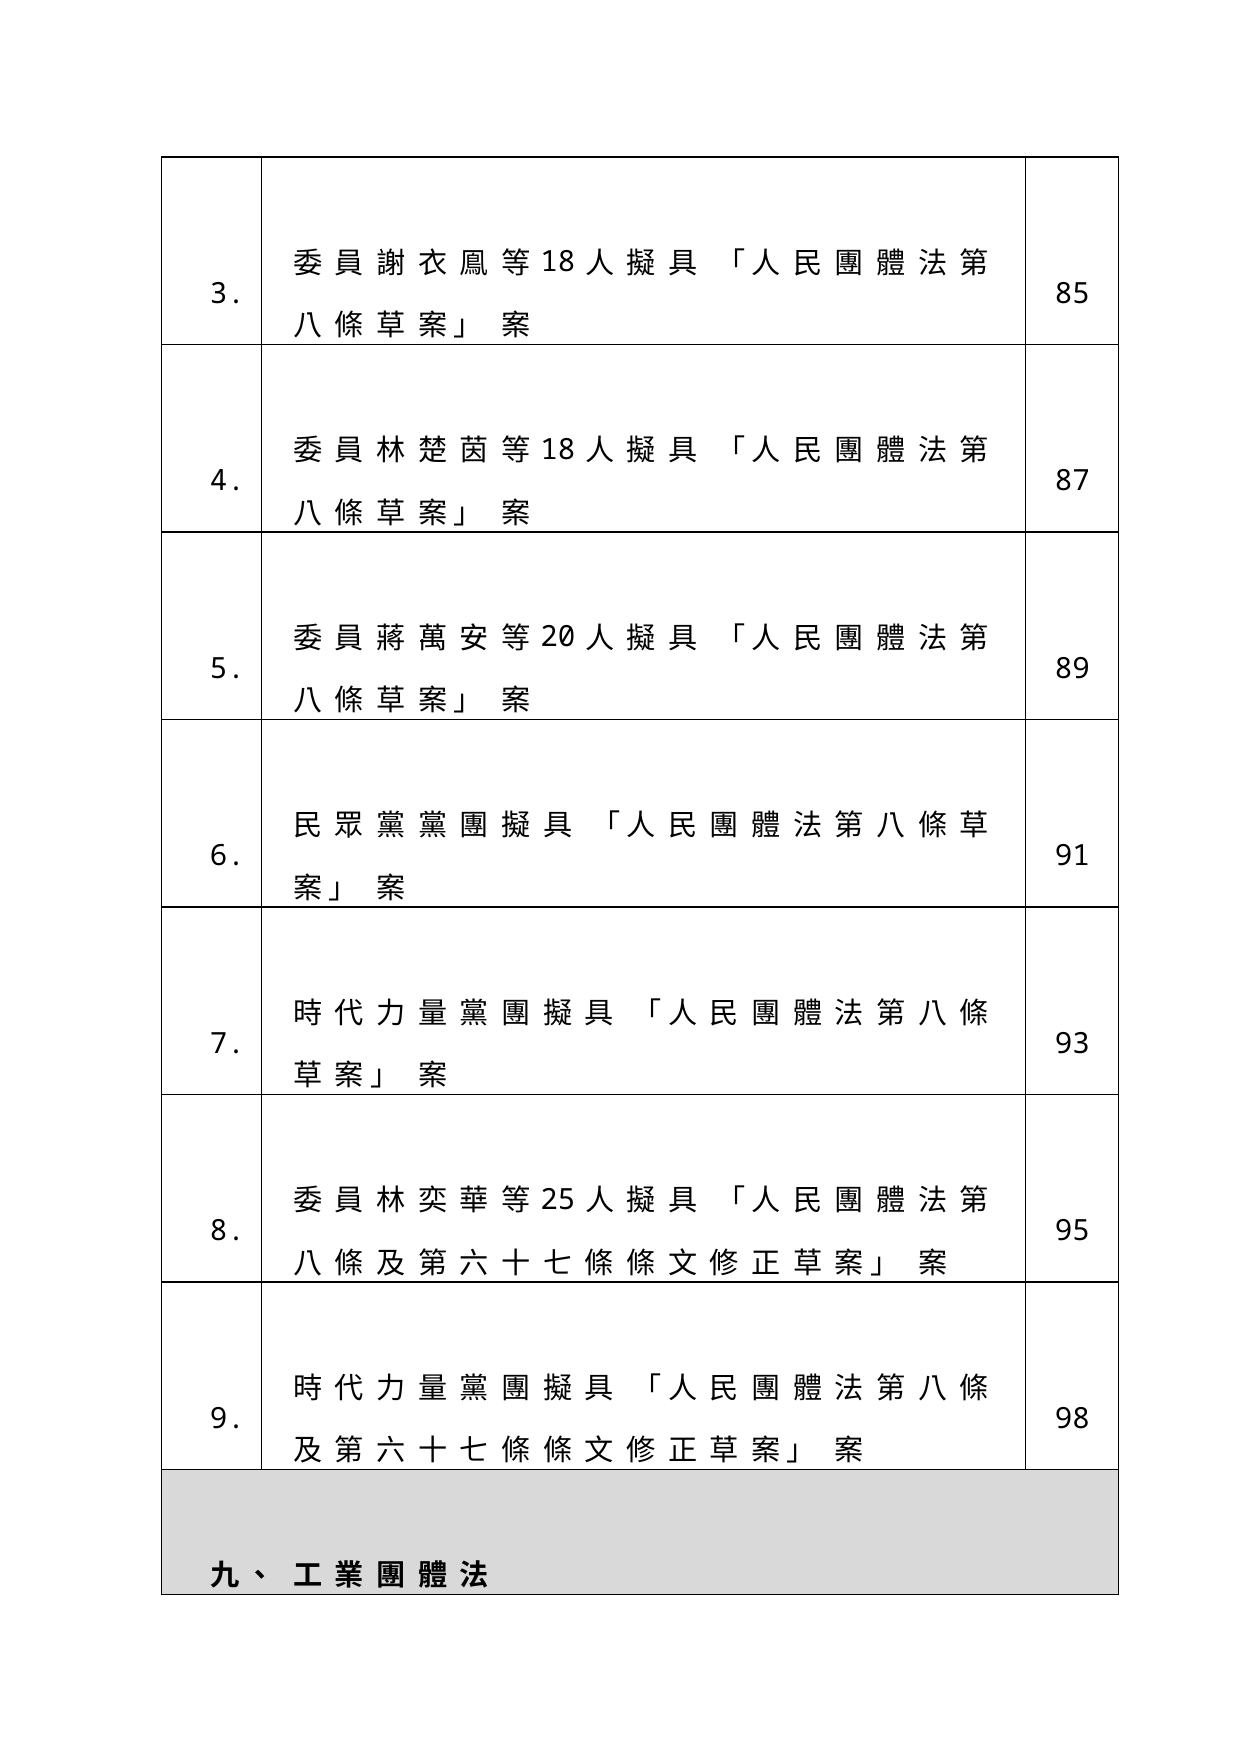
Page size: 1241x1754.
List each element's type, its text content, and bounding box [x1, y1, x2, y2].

table_cell 時代力量黨團擬具「人民團體法第八條草案」案 [262, 908, 1025, 1094]
table_cell 98 [1026, 1283, 1118, 1469]
table_cell 6. [162, 720, 261, 906]
table_cell 3. [162, 158, 261, 344]
table_cell 91 [1026, 720, 1118, 906]
table_cell 87 [1026, 345, 1118, 531]
table_cell 85 [1026, 158, 1118, 344]
table_cell 委員謝衣鳯等18人擬具「人民團體法第八條草案」案 [262, 158, 1025, 344]
table_cell 7. [162, 908, 261, 1094]
table_cell 委員林奕華等25人擬具「人民團體法第八條及第六十七條條文修正草案」案 [262, 1095, 1025, 1281]
table_cell 4. [162, 345, 261, 531]
table_cell 8. [162, 1095, 261, 1281]
table_cell 民眾黨黨團擬具「人民團體法第八條草案」案 [262, 720, 1025, 906]
table_cell 9. [162, 1283, 261, 1469]
table_cell 委員林楚茵等18人擬具「人民團體法第八條草案」案 [262, 345, 1025, 531]
table_cell 5. [162, 533, 261, 719]
table_cell 95 [1026, 1095, 1118, 1281]
table_cell 委員蔣萬安等20人擬具「人民團體法第八條草案」案 [262, 533, 1025, 719]
table_cell 89 [1026, 533, 1118, 719]
table_cell 93 [1026, 908, 1118, 1094]
table_cell 九、工業團體法 [162, 1470, 1118, 1594]
table_cell 時代力量黨團擬具「人民團體法第八條及第六十七條條文修正草案」案 [262, 1283, 1025, 1469]
